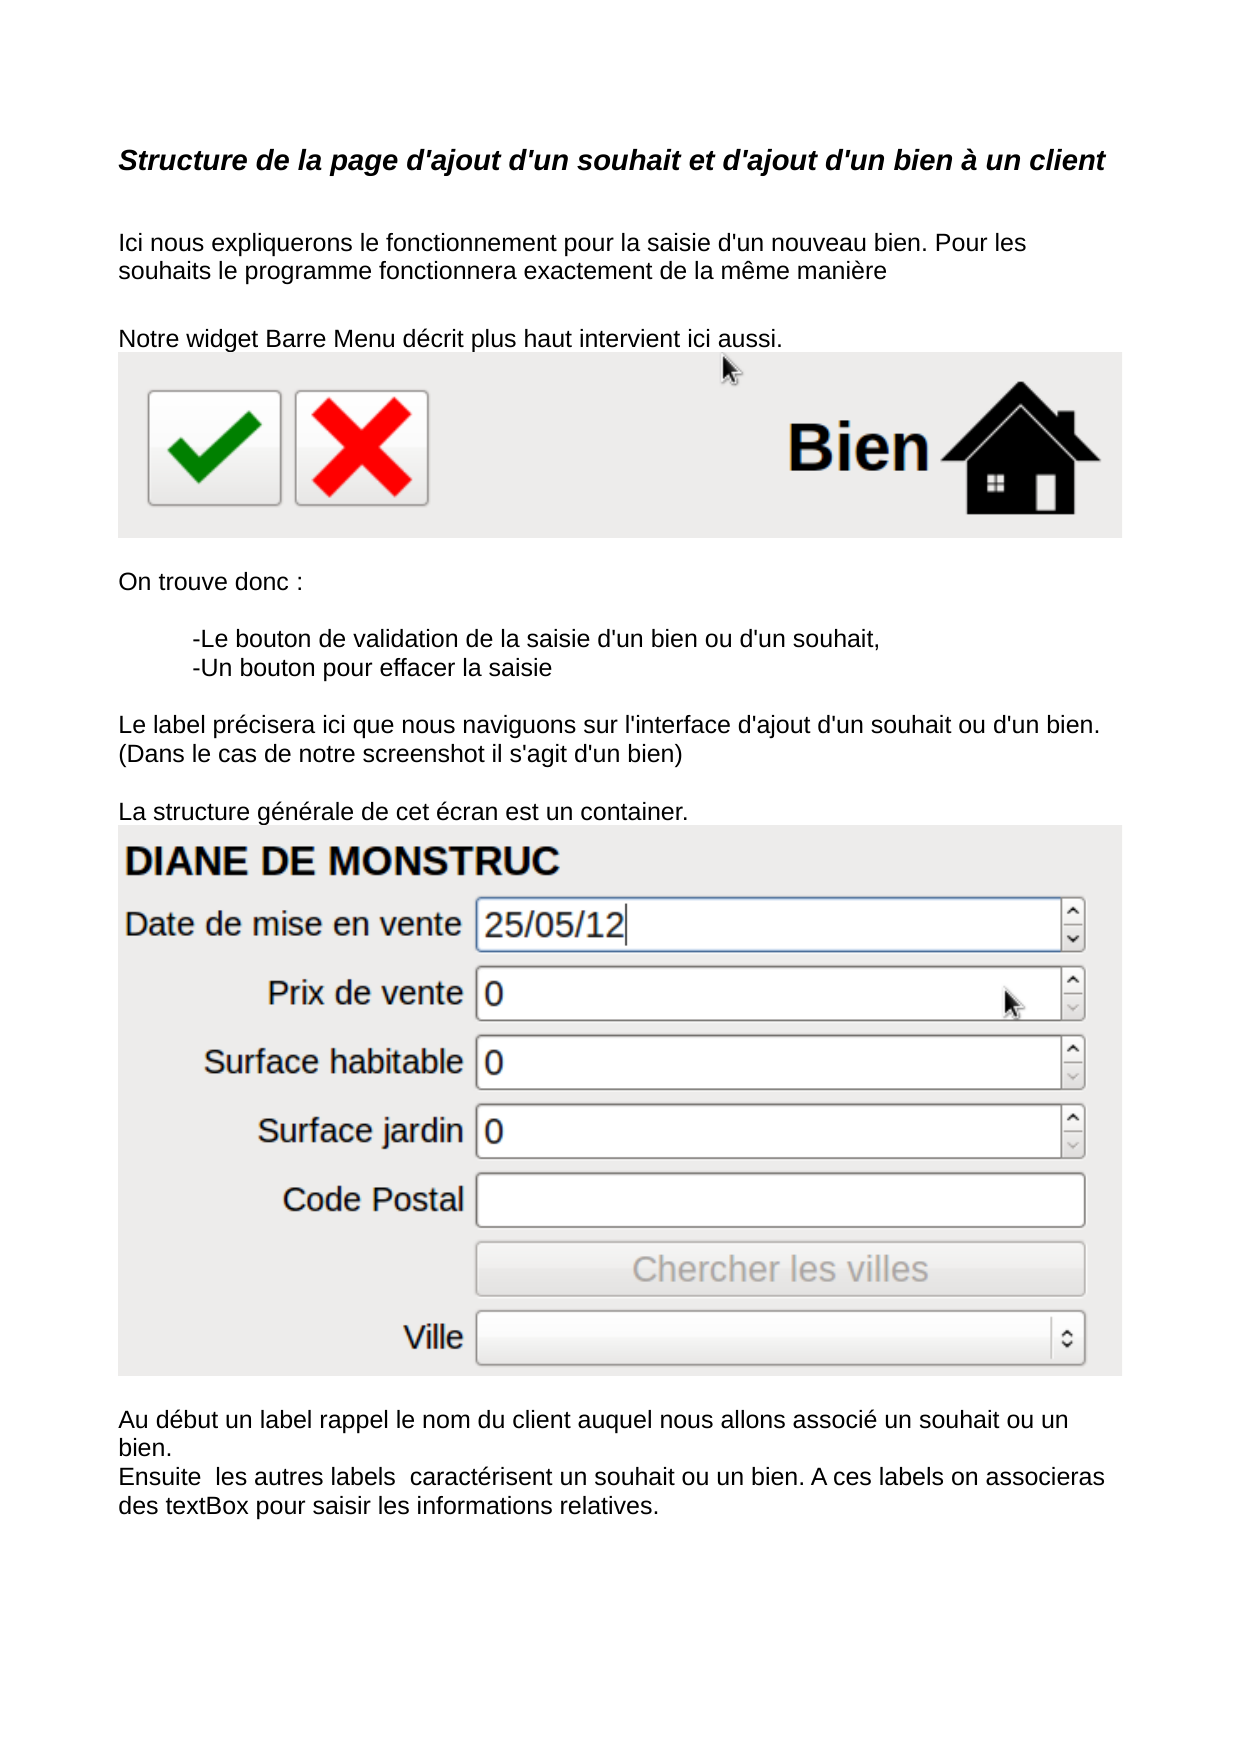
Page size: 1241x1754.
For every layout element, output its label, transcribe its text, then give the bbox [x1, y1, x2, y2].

text Notre widget Barre Menu décrit plus haut intervient ici aussi. [118, 323, 1122, 352]
text Le label précisera ici que nous naviguons sur l'interface d'ajout d'un souhait ou d'un bien. [118, 710, 1122, 739]
text Ensuite les autres labels caractérisent un souhait ou un bien. A ces labels on associeras des textBox pour saisir les informations relatives. [118, 1462, 1122, 1519]
text Au début un label rappel le nom du client auquel nous allons associé un souhait ou un bien. [118, 1404, 1122, 1462]
text -Un bouton pour effacer la saisie [118, 653, 1122, 681]
subtitle Structure de la page d'ajout d'un souhait et d'ajout d'un bien à un client [118, 143, 1122, 177]
text (Dans le cas de notre screenshot il s'agit d'un bien) [118, 739, 1122, 768]
text La structure générale de cet écran est un container. [118, 796, 1122, 825]
text On trouve donc : [118, 566, 1122, 595]
picture [118, 825, 1123, 1376]
text Ici nous expliquerons le fonctionnement pour la saisie d'un nouveau bien. Pour les souhaits le programme fonctionnera exactement de la même manière [118, 228, 1122, 285]
text -Le bouton de validation de la saisie d'un bien ou d'un souhait, [118, 624, 1122, 653]
picture [118, 352, 1123, 538]
